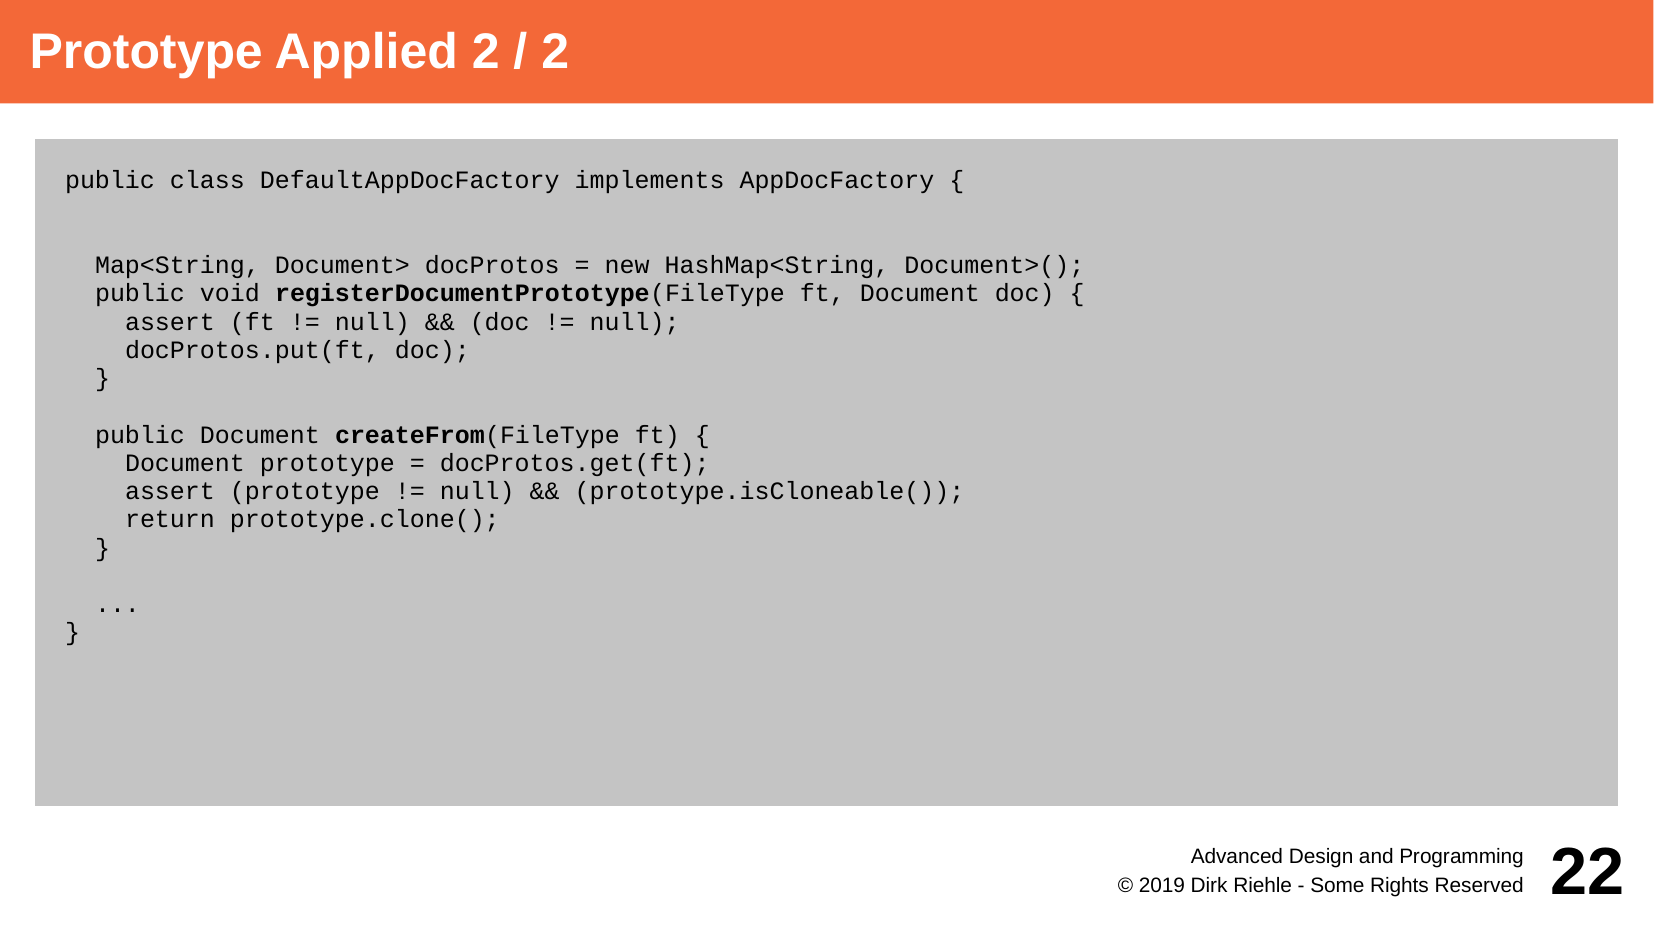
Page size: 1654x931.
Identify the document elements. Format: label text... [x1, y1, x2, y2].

list public class DefaultAppDocFactory implements AppDocFactory { Map<String, Document> docProtos = new HashMap<String, Document>(); public void registerDocumentPrototype(FileType ft, Document doc) { assert (ft != null) && (doc != null); docProtos.put(ft, doc); } public Document createFrom(FileType ft) { Document prototype = docProtos.get(ft); assert (prototype != null) && (prototype.isCloneable()); return prototype.clone(); } ... } [29, 132, 1625, 813]
title Prototype Applied 2 / 2 [0, 0, 1654, 104]
